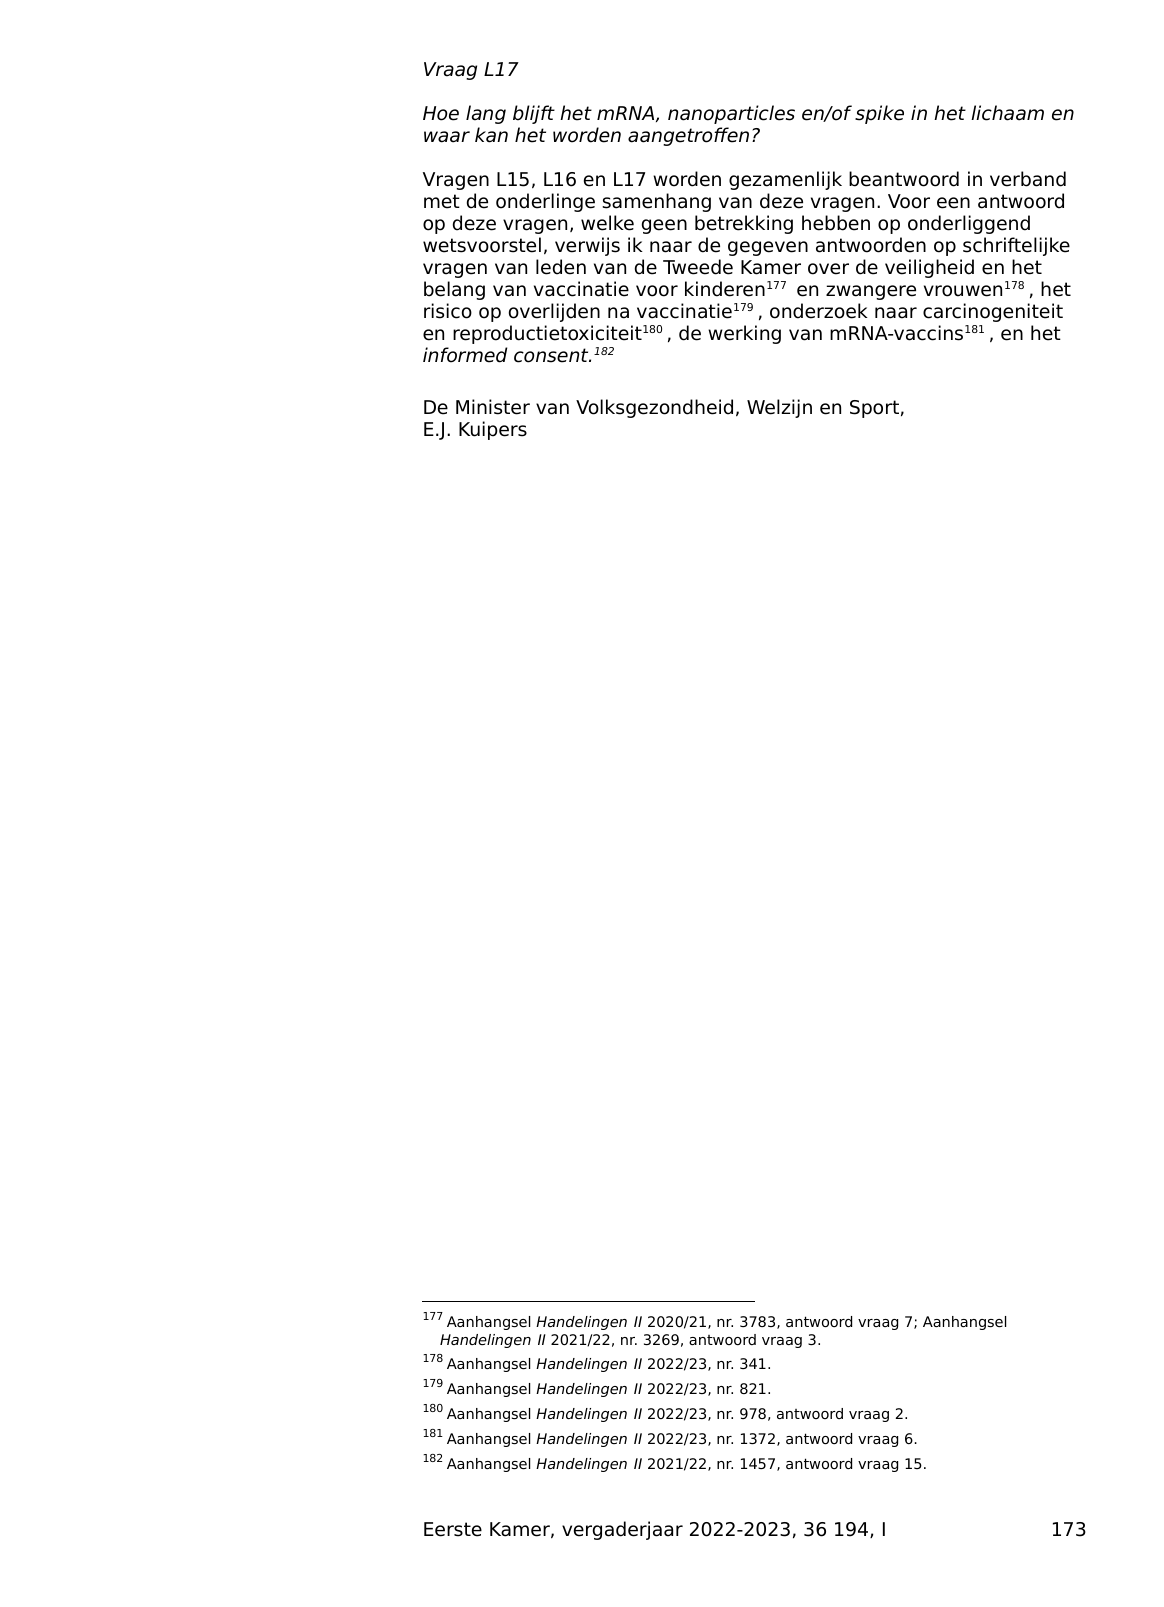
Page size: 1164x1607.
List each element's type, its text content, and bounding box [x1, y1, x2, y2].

text De Minister van Volksgezondheid, Welzijn en Sport, E.J. Kuipers [422, 397, 1087, 441]
text Vragen L15, L16 en L17 worden gezamenlijk beantwoord in verband met de onderlinge samenhang van deze vragen. Voor een antwoord op deze vragen, welke geen betrekking hebben op onderliggend wetsvoorstel, verwijs ik naar de gegeven antwoorden op schriftelijke vragen van leden van de Tweede Kamer over de veiligheid en het belang van vaccinatie voor kinderen en zwangere vrouwen, het risico op overlijden na vaccinatie, onderzoek naar carcinogeniteit en reproductietoxiciteit, de werking van mRNA-vaccins, en het informed consent. [422, 169, 1087, 367]
text Aanhangsel Handelingen II 2022/23, nr. 978, antwoord vraag 2. [422, 1402, 1087, 1424]
text Aanhangsel Handelingen II 2022/23, nr. 341. [422, 1352, 1087, 1374]
text Hoe lang blijft het mRNA, nanoparticles en/of spike in het lichaam en waar kan het worden aangetroffen? [422, 103, 1087, 147]
text Aanhangsel Handelingen II 2022/23, nr. 821. [422, 1377, 1087, 1399]
text Aanhangsel Handelingen II 2021/22, nr. 1457, antwoord vraag 15. [422, 1452, 1087, 1474]
text Aanhangsel Handelingen II 2020/21, nr. 3783, antwoord vraag 7; Aanhangsel Handelingen II 2021/22, nr. 3269, antwoord vraag 3. [422, 1310, 1087, 1349]
text Aanhangsel Handelingen II 2022/23, nr. 1372, antwoord vraag 6. [422, 1427, 1087, 1449]
subtitle Vraag L17 [422, 59, 1087, 81]
